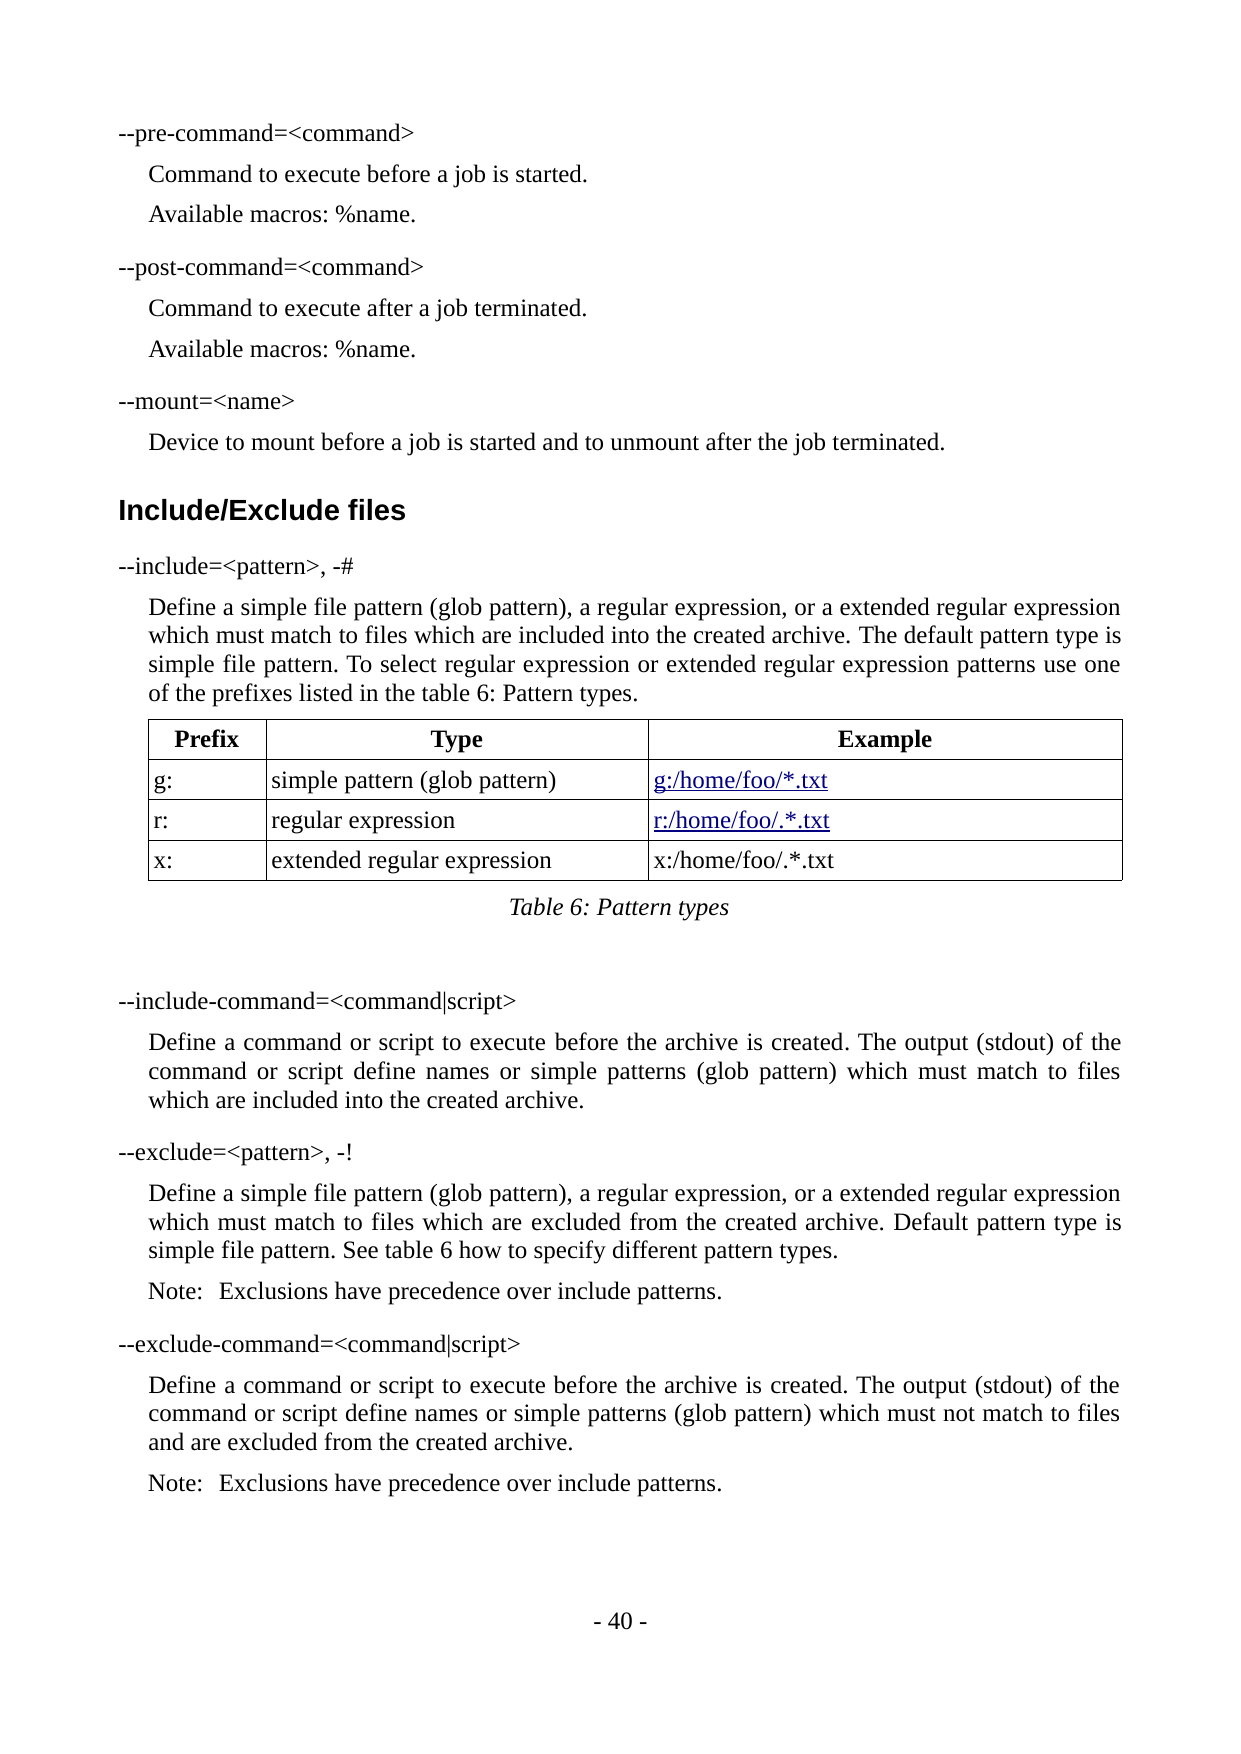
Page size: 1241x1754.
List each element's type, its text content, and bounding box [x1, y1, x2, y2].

text Define a command or script to execute before the archive is created. The output (stdout) of the command or script define names or simple patterns (glob pattern) which must not match to files and are excluded from the created archive. [148, 1370, 1122, 1456]
title --exclude=<pattern>, -! [118, 1137, 1122, 1166]
title --post-command=<command> [118, 252, 1122, 281]
text Define a simple file pattern (glob pattern), a regular expression, or a extended regular expression which must match to files which are excluded from the created archive. Default pattern type is simple file pattern. See table 6 how to specify different pattern types. [148, 1178, 1122, 1264]
title --include-command=<command|script> [118, 986, 1122, 1015]
text Define a simple file pattern (glob pattern), a regular expression, or a extended regular expression which must match to files which are included into the created archive. The default pattern type is simple file pattern. To select regular expression or extended regular expression patterns use one of the prefixes listed in the table 6: Pattern types. [148, 592, 1122, 707]
title --pre-command=<command> [118, 118, 1122, 147]
title --mount=<name> [118, 386, 1122, 415]
text Available macros: %name. [148, 334, 1122, 362]
table_cell g: [149, 760, 266, 799]
text Available macros: %name. [148, 199, 1122, 228]
text Note: Exclusions have precedence over include patterns. [148, 1468, 1122, 1497]
table_header Prefix [149, 720, 266, 759]
table_cell extended regular expression [267, 841, 648, 880]
title --exclude-command=<command|script> [118, 1329, 1122, 1358]
text Command to execute after a job terminated. [148, 293, 1122, 322]
table_cell r:/home/foo/.*.txt [649, 800, 1122, 839]
text Device to mount before a job is started and to unmount after the job terminated. [148, 427, 1122, 456]
text Table 6: Pattern types [118, 892, 1122, 921]
table_cell g:/home/foo/*.txt [649, 760, 1122, 799]
title --include=<pattern>, -# [118, 551, 1122, 580]
table_cell simple pattern (glob pattern) [267, 760, 648, 799]
table_cell x:/home/foo/.*.txt [649, 841, 1122, 880]
text Note: Exclusions have precedence over include patterns. [148, 1276, 1122, 1305]
table_cell x: [149, 841, 266, 880]
subtitle Include/Exclude files [118, 493, 1122, 526]
table_header Type [267, 720, 648, 759]
text Define a command or script to execute before the archive is created. The output (stdout) of the command or script define names or simple patterns (glob pattern) which must match to files which are included into the created archive. [148, 1027, 1122, 1113]
table_header Example [649, 720, 1122, 759]
table_cell regular expression [267, 800, 648, 839]
table_cell r: [149, 800, 266, 839]
text Command to execute before a job is started. [148, 159, 1122, 188]
